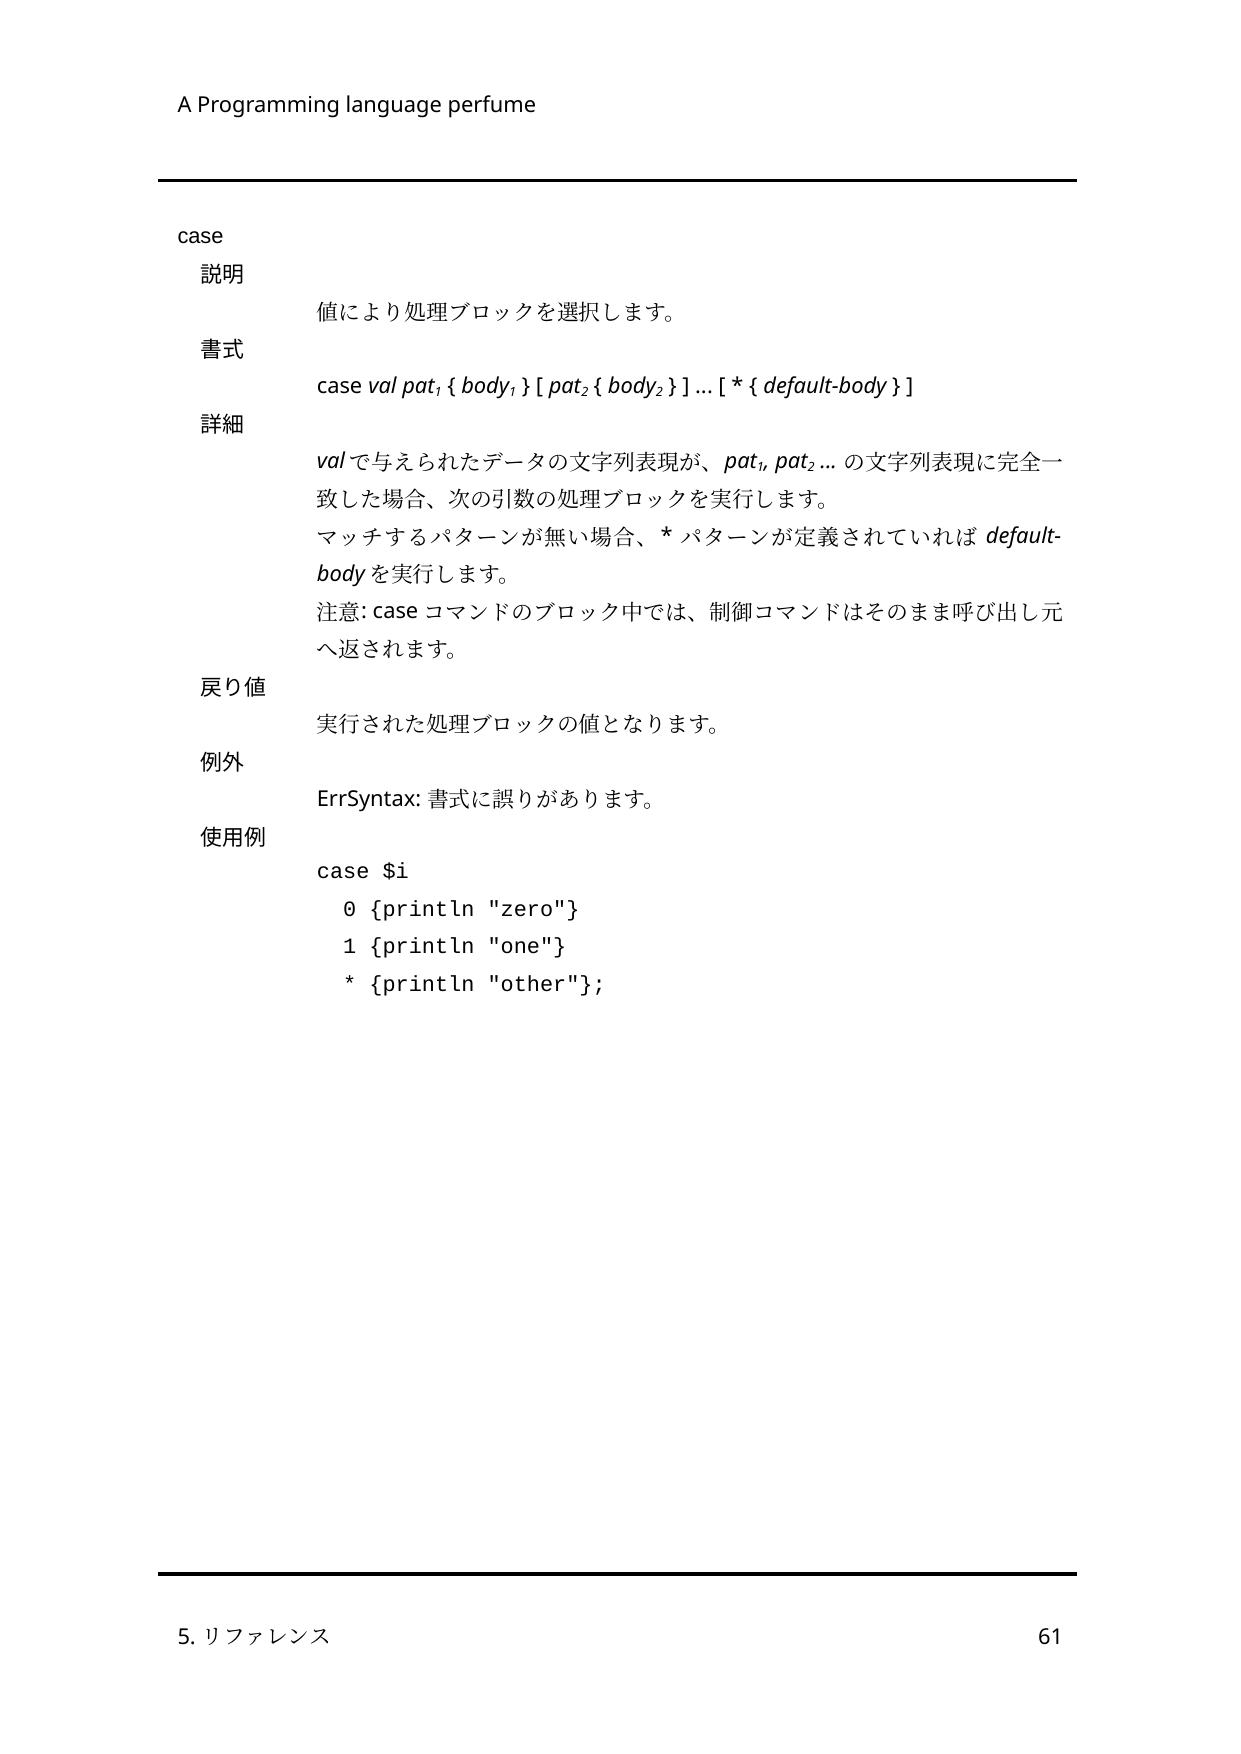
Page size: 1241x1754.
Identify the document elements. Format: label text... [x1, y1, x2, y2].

table_cell case $i 0 {println "zero"} 1 {println "one"} * {println "other"}; [317, 817, 1063, 1004]
table_cell ErrSyntax: 書式に誤りがあります。 [317, 742, 1063, 817]
table_cell valで与えられたデータの文字列表現が、pat1, pat2 ... の文字列表現に完全一致した場合、次の引数の処理ブロックを実行します。 マッチするパターンが無い場合、* パターンが定義されていれば default-bodyを実行します。 注意: caseコマンドのブロック中では、制御コマンドはそのまま呼び出し元へ返されます。 [317, 404, 1063, 667]
table_cell 詳細 [200, 404, 317, 667]
table_cell 書式 [200, 329, 317, 404]
table_cell case val pat1 { body1 } [ pat2 { body2 } ] ... [ * { default-body } ] [317, 329, 1063, 404]
table_cell 例外 [200, 742, 317, 817]
table_header 値により処理ブロックを選択します。 [317, 254, 1063, 329]
table_header 説明 [200, 254, 317, 329]
subtitle case [177, 217, 1063, 254]
table_cell 戻り値 [200, 667, 317, 742]
table_cell 使用例 [200, 817, 317, 1004]
table_cell 実行された処理ブロックの値となります。 [317, 667, 1063, 742]
